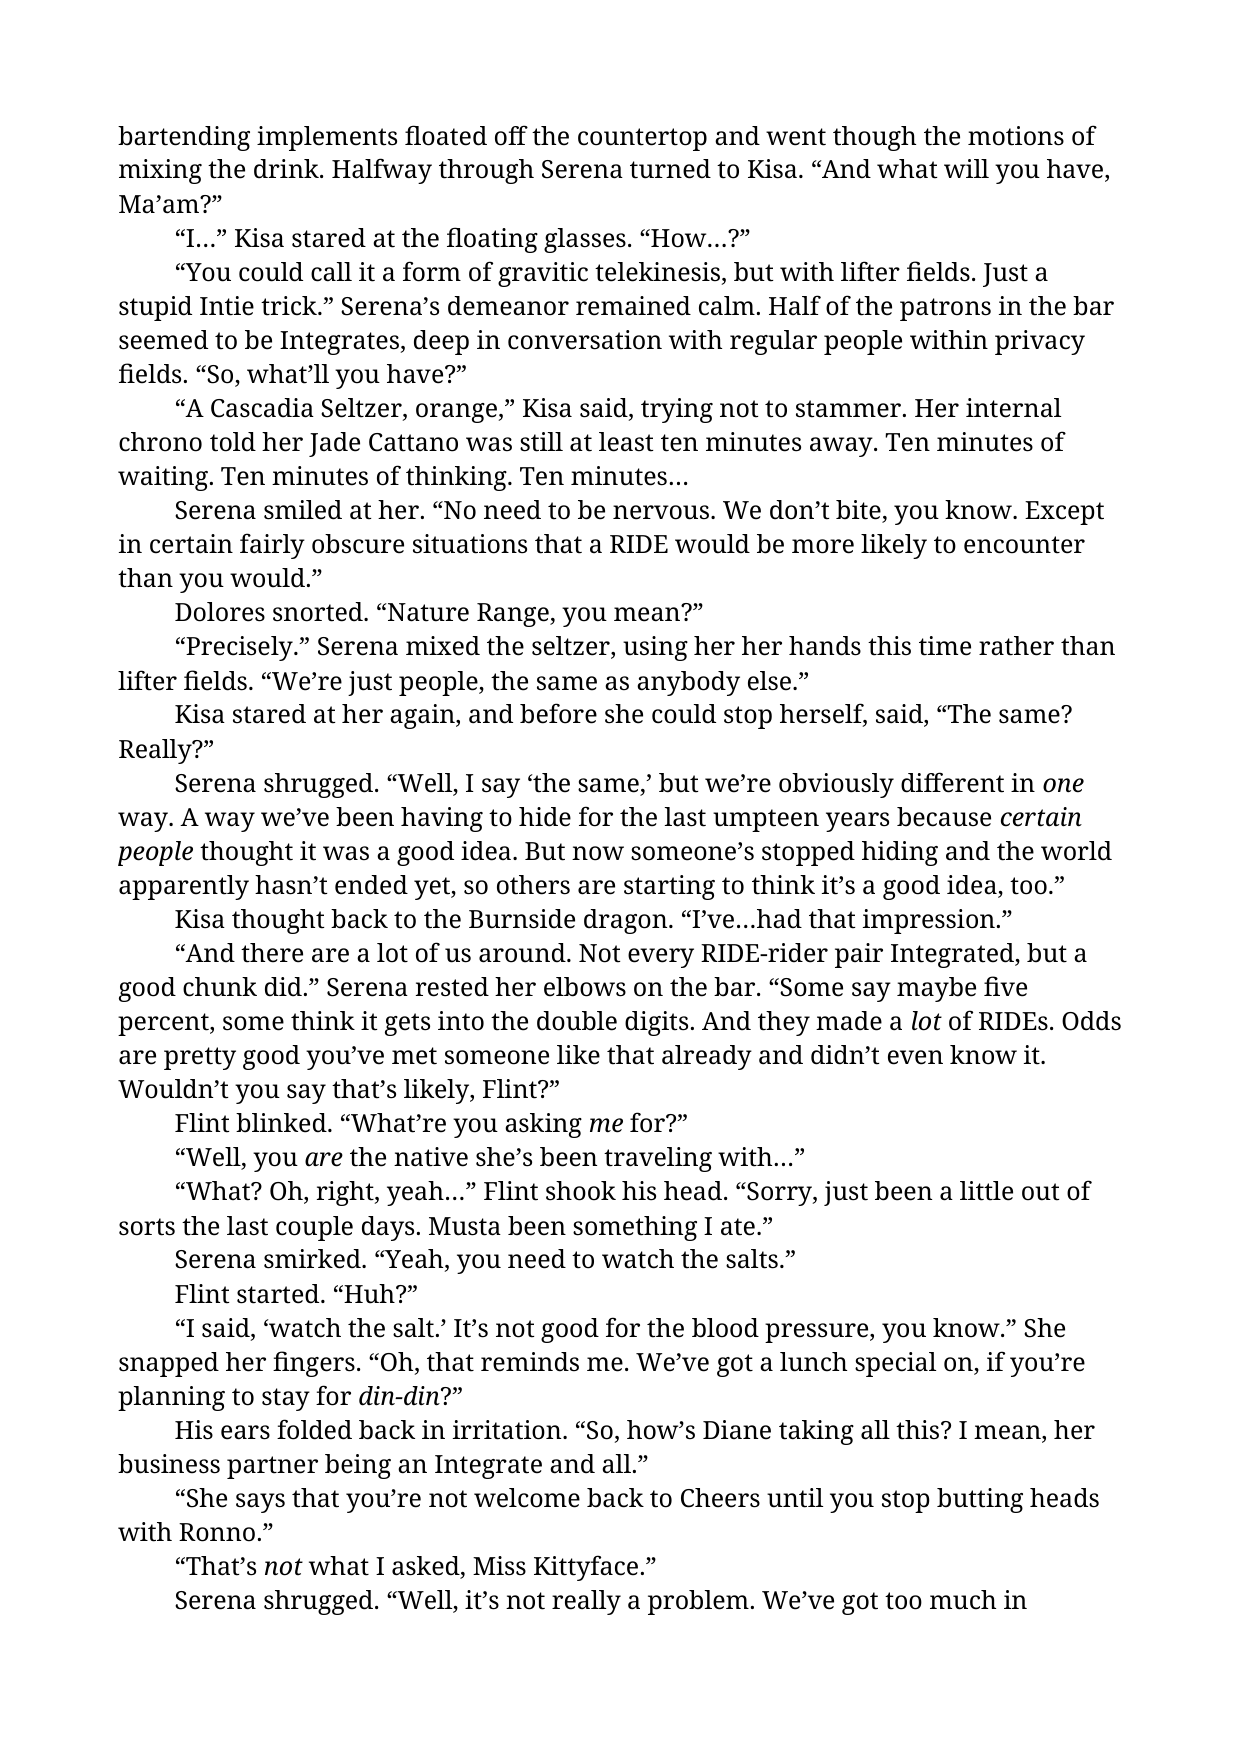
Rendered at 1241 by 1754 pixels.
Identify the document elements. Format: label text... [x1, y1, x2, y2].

text “She says that you’re not welcome back to Cheers until you stop butting heads with Ronno.” [118, 1481, 1122, 1549]
text “You could call it a form of gravitic telekinesis, but with lifter fields. Just a stupid Intie trick.” Serena’s demeanor remained calm. Half of the patrons in the bar seemed to be Integrates, deep in conversation with regular people within privacy fields. “So, what’ll you have?” [118, 254, 1122, 391]
text Dolores snorted. “Nature Range, you mean?” [118, 595, 1122, 629]
text “What? Oh, right, yeah…” Flint shook his head. “Sorry, just been a little out of sorts the last couple days. Musta been something I ate.” [118, 1174, 1122, 1242]
text “And there are a lot of us around. Not every RIDE-rider pair Integrated, but a good chunk did.” Serena rested her elbows on the bar. “Some say maybe five percent, some think it gets into the double digits. And they made a lot of RIDEs. Odds are pretty good you’ve met someone like that already and didn’t even know it. Wouldn’t you say that’s likely, Flint?” [118, 936, 1122, 1106]
text “Well, you are the native she’s been traveling with…” [118, 1140, 1122, 1174]
text Serena smiled at her. “No need to be nervous. We don’t bite, you know. Except in certain fairly obscure situations that a RIDE would be more likely to encounter than you would.” [118, 493, 1122, 595]
text Serena shrugged. “Well, I say ‘the same,’ but we’re obviously different in one way. A way we’ve been having to hide for the last umpteen years because certain people thought it was a good idea. But now someone’s stopped hiding and the world apparently hasn’t ended yet, so others are starting to think it’s a good idea, too.” [118, 765, 1122, 902]
text “That’s not what I asked, Miss Kittyface.” [118, 1549, 1122, 1583]
text “Precisely.” Serena mixed the seltzer, using her her hands this time rather than lifter fields. “We’re just people, the same as anybody else.” [118, 629, 1122, 697]
text Flint blinked. “What’re you asking me for?” [118, 1106, 1122, 1140]
text Kisa stared at her again, and before she could stop herself, said, “The same? Really?” [118, 697, 1122, 765]
text bartending implements floated off the countertop and went though the motions of mixing the drink. Halfway through Serena turned to Kisa. “And what will you have, Ma’am?” [118, 118, 1122, 220]
text Serena shrugged. “Well, it’s not really a problem. We’ve got too much in [118, 1583, 1122, 1617]
text His ears folded back in irritation. “So, how’s Diane taking all this? I mean, her business partner being an Integrate and all.” [118, 1412, 1122, 1481]
text “I said, ‘watch the salt.’ It’s not good for the blood pressure, you know.” She snapped her fingers. “Oh, that reminds me. We’ve got a lunch special on, if you’re planning to stay for din-din?” [118, 1310, 1122, 1412]
text Serena smirked. “Yeah, you need to watch the salts.” [118, 1242, 1122, 1276]
text “A Cascadia Seltzer, orange,” Kisa said, trying not to stammer. Her internal chrono told her Jade Cattano was still at least ten minutes away. Ten minutes of waiting. Ten minutes of thinking. Ten minutes… [118, 391, 1122, 493]
text Kisa thought back to the Burnside dragon. “I’ve…had that impression.” [118, 902, 1122, 936]
text “I…” Kisa stared at the floating glasses. “How…?” [118, 220, 1122, 254]
text Flint started. “Huh?” [118, 1276, 1122, 1310]
